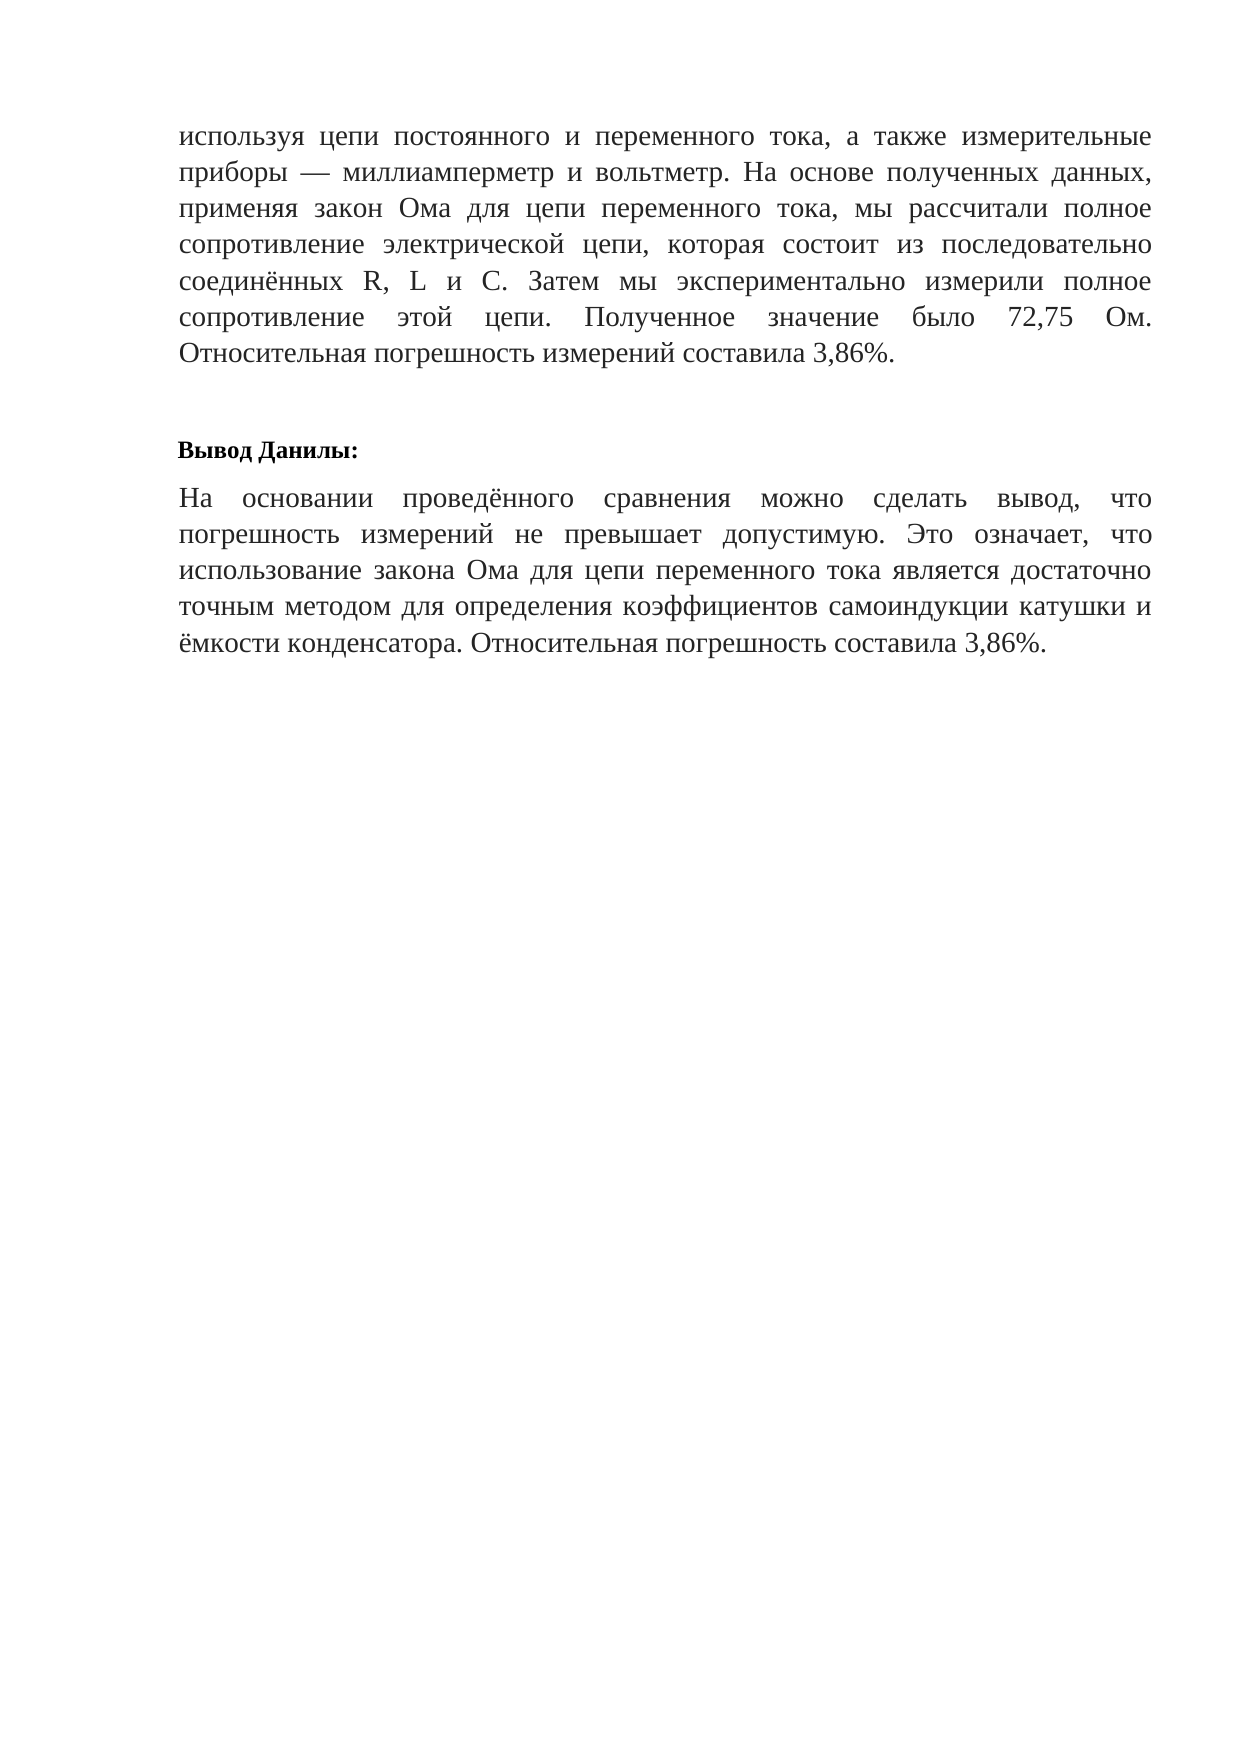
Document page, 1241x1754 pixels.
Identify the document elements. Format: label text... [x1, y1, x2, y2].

text На основании проведённого сравнения можно сделать вывод, что погрешность измерений не превышает допустимую. Это означает, что использование закона Ома для цепи переменного тока является достаточно точным методом для определения коэффициентов самоиндукции катушки и ёмкости конденсатора. Относительная погрешность составила 3,86%. [177, 480, 1152, 658]
text используя цепи постоянного и переменного тока, а также измерительные приборы — миллиамперметр и вольтметр. На основе полученных данных, применяя закон Ома для цепи переменного тока, мы рассчитали полное сопротивление электрической цепи, которая состоит из последовательно соединённых R, L и C. Затем мы экспериментально измерили полное сопротивление этой цепи. Полученное значение было 72,75 Ом. Относительная погрешность измерений составила 3,86%. [177, 118, 1152, 368]
text Вывод Данилы: [177, 435, 1152, 463]
